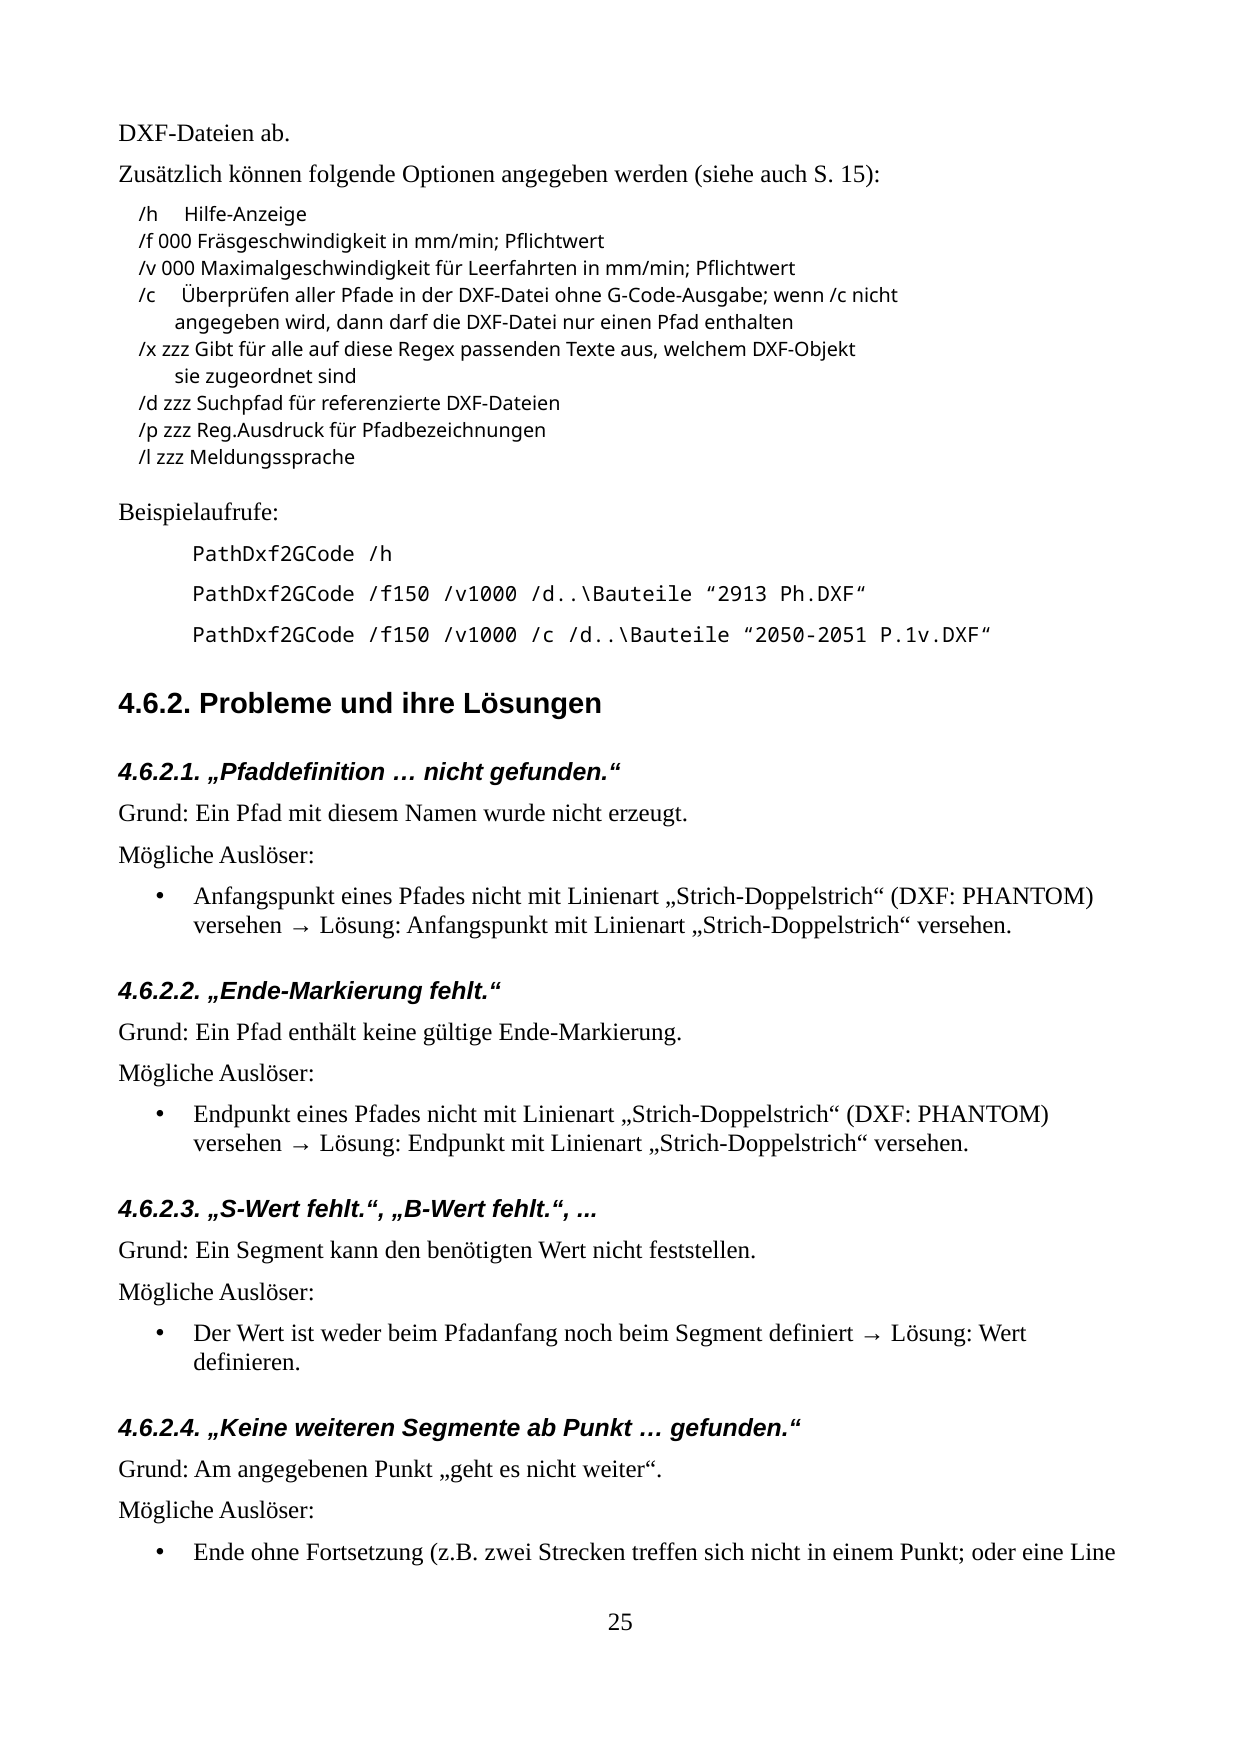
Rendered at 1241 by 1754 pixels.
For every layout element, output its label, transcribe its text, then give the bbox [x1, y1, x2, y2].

text Grund: Ein Pfad mit diesem Namen wurde nicht erzeugt. [118, 798, 1122, 827]
text /h Hilfe-Anzeige [118, 201, 1122, 228]
text /c Überprüfen aller Pfade in der DXF-Datei ohne G-Code-Ausgabe; wenn /c nicht [118, 282, 1122, 308]
text /x zzz Gibt für alle auf diese Regex passenden Texte aus, welchem DXF-Objekt [118, 336, 1122, 362]
list Endpunkt eines Pfades nicht mit Linienart „Strich-Doppelstrich“ (DXF: PHANTOM) versehen → Lösung: Endpunkt mit Linienart „Strich-Doppelstrich“ versehen. [156, 1099, 1122, 1157]
text DXF-Dateien ab. [118, 118, 1122, 147]
subtitle 4.6.2.1. „Pfaddefinition … nicht gefunden.“ [118, 757, 1122, 786]
text sie zugeordnet sind [118, 362, 1122, 389]
text /p zzz Reg.Ausdruck für Pfadbezeichnungen [118, 416, 1122, 443]
list Ende ohne Fortsetzung (z.B. zwei Strecken treffen sich nicht in einem Punkt; oder eine Line [156, 1537, 1122, 1565]
text Grund: Ein Segment kann den benötigten Wert nicht feststellen. [118, 1236, 1122, 1264]
text Zusätzlich können folgende Optionen angegeben werden (siehe auch S. 14): [118, 159, 1122, 188]
text /v 000 Maximalgeschwindigkeit für Leerfahrten in mm/min; Pflichtwert [118, 254, 1122, 282]
text Mögliche Auslöser: [118, 1495, 1122, 1524]
subtitle 4.6.2. Probleme und ihre Lösungen [118, 686, 1122, 720]
text Grund: Ein Pfad enthält keine gültige Ende-Markierung. [118, 1017, 1122, 1046]
text Grund: Am angegebenen Punkt „geht es nicht weiter“. [118, 1454, 1122, 1483]
text Mögliche Auslöser: [118, 840, 1122, 868]
list Anfangspunkt eines Pfades nicht mit Linienart „Strich-Doppelstrich“ (DXF: PHANTOM) versehen → Lösung: Anfangspunkt mit Linienart „Strich-Doppelstrich“ versehen. [156, 881, 1122, 938]
text PathDxf2GCode /f150 /v1000 /c /d..\Bauteile “2050-2051 P.1v.DXF“ [118, 621, 1122, 649]
text PathDxf2GCode /f150 /v1000 /d..\Bauteile “2913 Ph.DXF“ [118, 579, 1122, 608]
list Der Wert ist weder beim Pfadanfang noch beim Segment definiert → Lösung: Wert definieren. [156, 1318, 1122, 1376]
text /l zzz Meldungssprache [118, 443, 1122, 470]
subtitle 4.6.2.2. „Ende-Markierung fehlt.“ [118, 976, 1122, 1004]
text Beispielaufrufe: [118, 497, 1122, 526]
text angegeben wird, dann darf die DXF-Datei nur einen Pfad enthalten [118, 308, 1122, 336]
text Mögliche Auslöser: [118, 1277, 1122, 1306]
subtitle 4.6.2.4. „Keine weiteren Segmente ab Punkt … gefunden.“ [118, 1413, 1122, 1442]
text /f 000 Fräsgeschwindigkeit in mm/min; Pflichtwert [118, 228, 1122, 254]
subtitle 4.6.2.3. „S-Wert fehlt.“, „B-Wert fehlt.“, ... [118, 1194, 1122, 1223]
text PathDxf2GCode /h [118, 539, 1122, 567]
text /d zzz Suchpfad für referenzierte DXF-Dateien [118, 389, 1122, 416]
text Mögliche Auslöser: [118, 1058, 1122, 1087]
